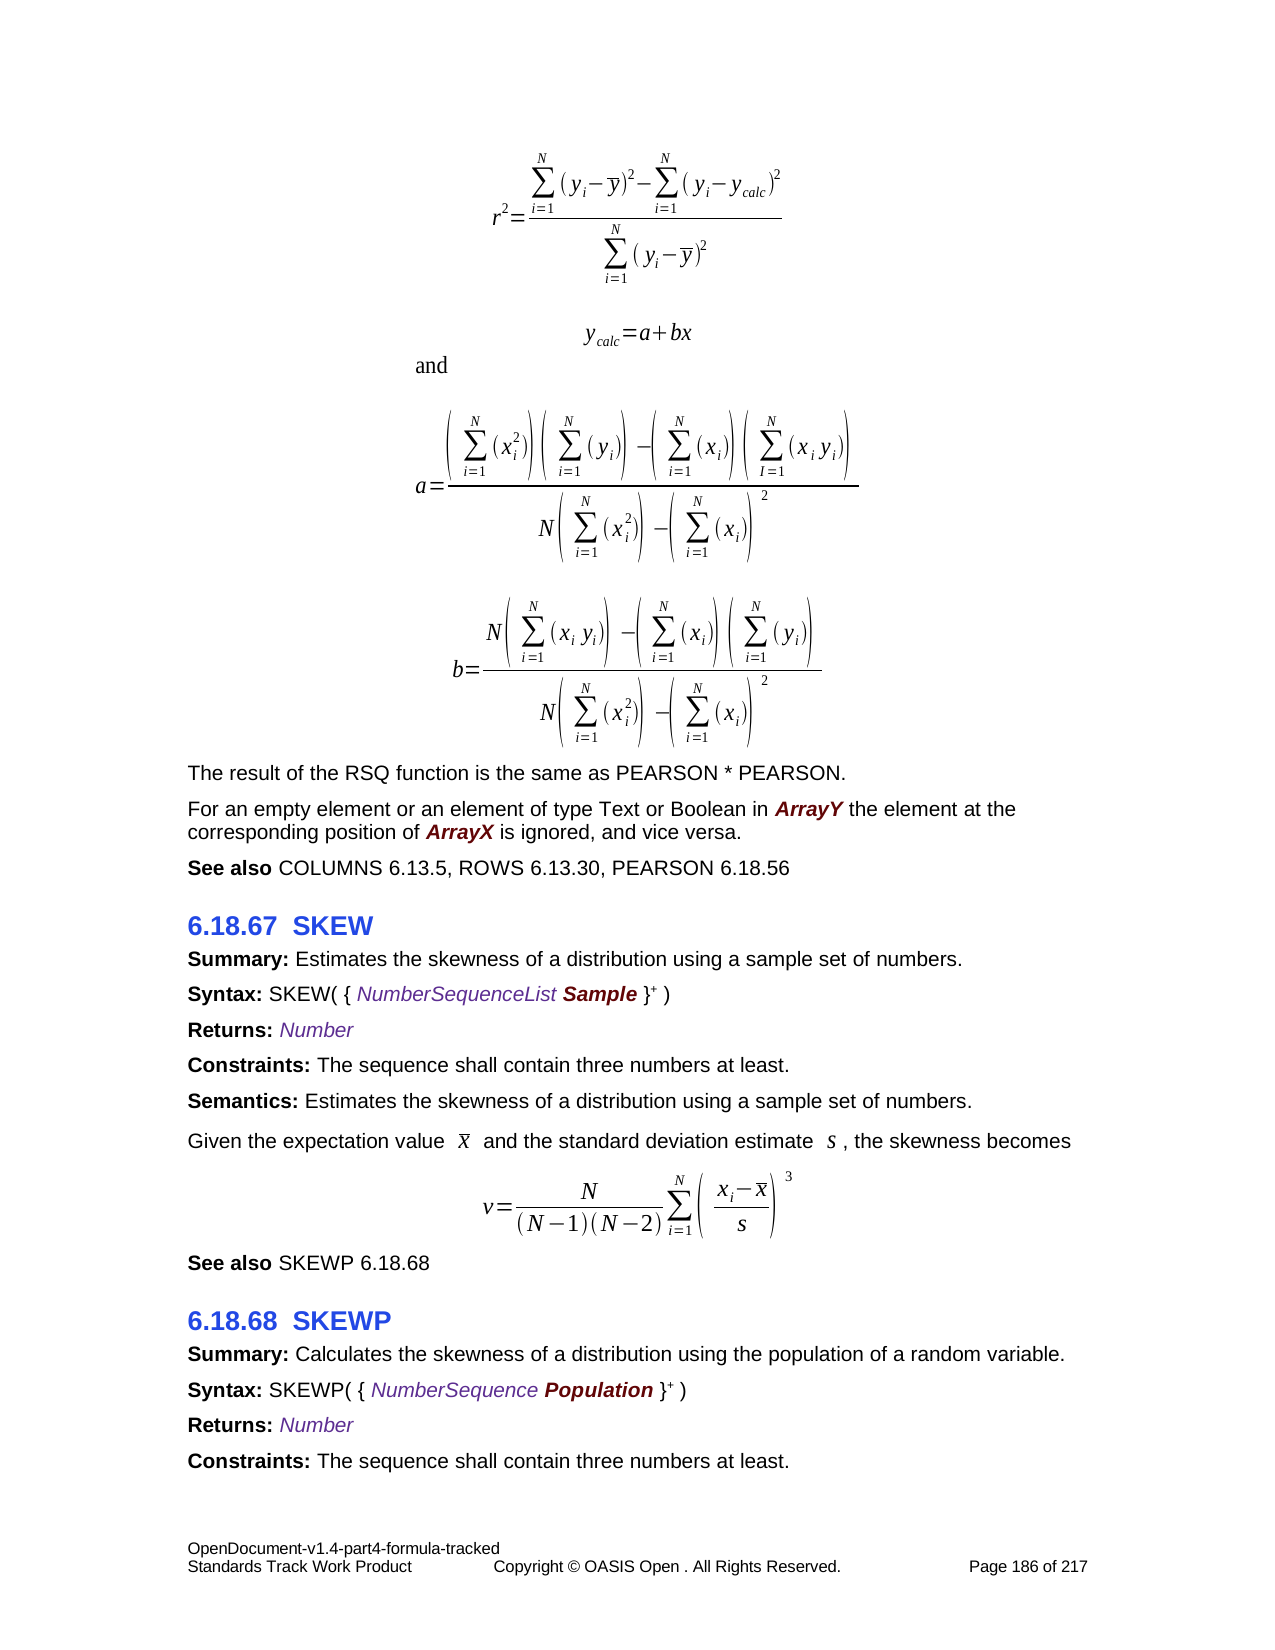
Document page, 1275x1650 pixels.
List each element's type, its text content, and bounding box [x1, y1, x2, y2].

text For an empty element or an element of type Text or Boolean in ArrayY the element at the corresponding position of ArrayX is ignored, and vice versa. [187, 797, 1088, 844]
text Constraints: The sequence shall contain three numbers at least. [187, 1449, 1088, 1473]
text Returns: Number [187, 1414, 1088, 1437]
text See also COLUMNS 6.13.5, ROWS 6.13.30, PEARSON 6.18.56 [187, 856, 1088, 880]
text Summary: Calculates the skewness of a distribution using the population of a random variable. [187, 1342, 1088, 1366]
text See also SKEWP 6.18.68 [187, 1252, 1088, 1275]
text Constraints: The sequence shall contain three numbers at least. [187, 1054, 1088, 1077]
text Syntax: SKEW( { NumberSequenceList Sample }+ ) [187, 983, 1088, 1006]
text Summary: Estimates the skewness of a distribution using a sample set of numbers. [187, 947, 1088, 971]
text Returns: Number [187, 1018, 1088, 1042]
text The result of the RSQ function is the same as PEARSON * PEARSON. [187, 762, 1088, 785]
text Syntax: SKEWP( { NumberSequence Population }+ ) [187, 1378, 1088, 1402]
text Given the expectation value and the standard deviation estimate , the skewness becomes [187, 1125, 1088, 1155]
subtitle SKEW [187, 911, 1088, 941]
text Semantics: Estimates the skewness of a distribution using a sample set of numbers. [187, 1089, 1088, 1113]
subtitle SKEWP [187, 1306, 1088, 1336]
